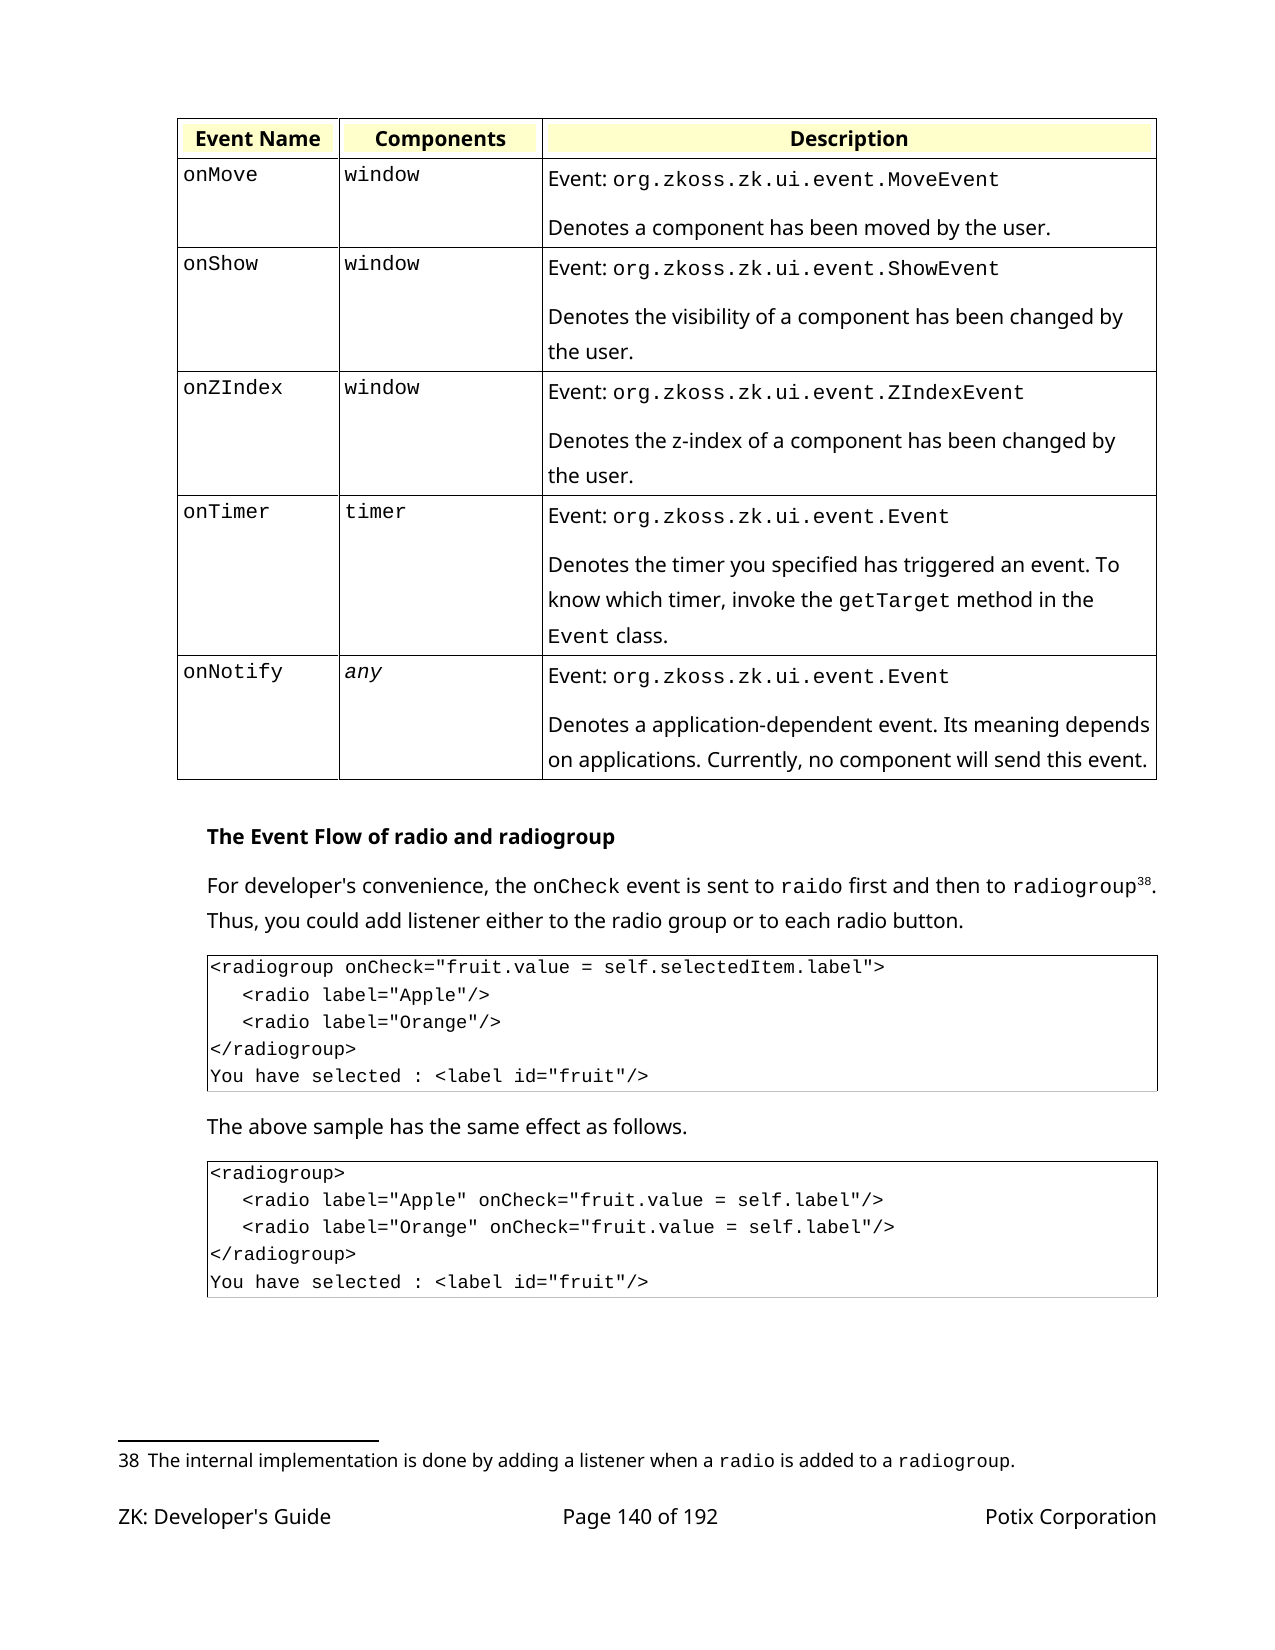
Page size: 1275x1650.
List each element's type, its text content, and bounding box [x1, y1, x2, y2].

table_cell onNotify [178, 656, 338, 779]
table_cell window [340, 248, 542, 371]
table_cell onShow [178, 248, 338, 371]
text <radio label="Orange"/> [208, 1009, 1157, 1034]
subtitle The Event Flow of radio and radiogroup [207, 822, 1157, 850]
table_cell window [340, 159, 542, 247]
table_cell Event: org.zkoss.zk.ui.event.Event Denotes the timer you specified has triggered an event. To know which timer, invoke the getTarget method in the Event class. [543, 496, 1156, 655]
text You have selected : <label id="fruit"/> [208, 1064, 1157, 1091]
table_cell timer [340, 496, 542, 655]
text The internal implementation is done by adding a listener when a radio is added to a radiogroup. [118, 1447, 1157, 1473]
text You have selected : <label id="fruit"/> [208, 1269, 1157, 1297]
table_cell Event: org.zkoss.zk.ui.event.MoveEvent Denotes a component has been moved by the user. [543, 159, 1156, 247]
table_cell Event: org.zkoss.zk.ui.event.ShowEvent Denotes the visibility of a component has been changed by the user. [543, 248, 1156, 371]
text <radio label="Apple"/> [208, 982, 1157, 1007]
table_cell onMove [178, 159, 338, 247]
text <radiogroup onCheck="fruit.value = self.selectedItem.label"> [208, 956, 1157, 979]
text <radiogroup> [208, 1162, 1157, 1185]
text <radio label="Apple" onCheck="fruit.value = self.label"/> [208, 1188, 1157, 1212]
table_cell Event: org.zkoss.zk.ui.event.Event Denotes a application-dependent event. Its meaning depends on applications. Currently, no component will send this event. [543, 656, 1156, 779]
text The above sample has the same effect as follows. [207, 1112, 1157, 1140]
table_cell window [340, 372, 542, 495]
table_cell onZIndex [178, 372, 338, 495]
table_header Event Name [178, 119, 338, 158]
text </radiogroup> [208, 1037, 1157, 1061]
table_cell any [340, 656, 542, 779]
text For developer's convenience, the onCheck event is sent to raido first and then to radiogroup. Thus, you could add listener either to the radio group or to each radio button. [207, 871, 1157, 934]
text </radiogroup> [208, 1242, 1157, 1267]
text <radio label="Orange" onCheck="fruit.value = self.label"/> [208, 1215, 1157, 1239]
table_header Components [340, 119, 542, 158]
table_header Description [543, 119, 1156, 158]
table_cell Event: org.zkoss.zk.ui.event.ZIndexEvent Denotes the z-index of a component has been changed by the user. [543, 372, 1156, 495]
table_cell onTimer [178, 496, 338, 655]
